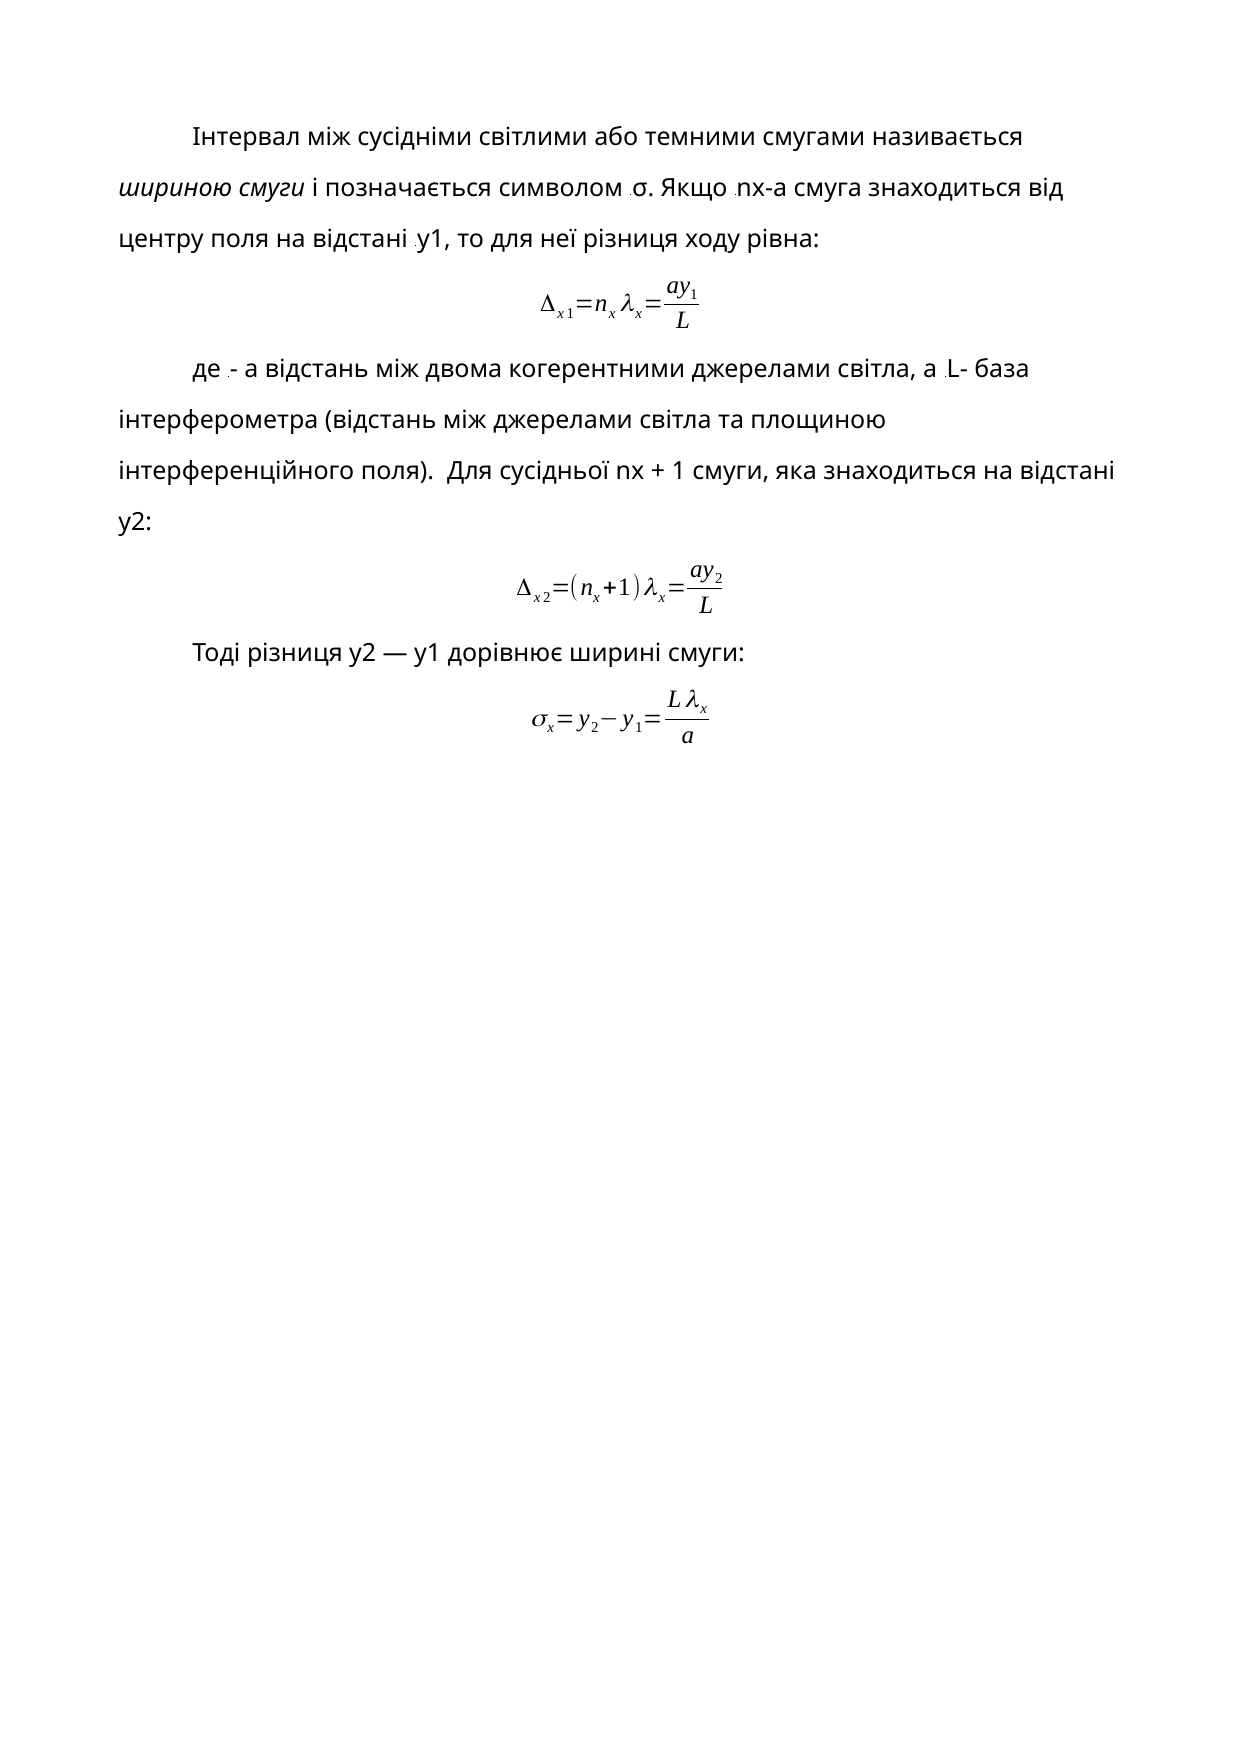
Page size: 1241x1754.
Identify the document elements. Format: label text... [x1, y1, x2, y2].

text де - a відстань між двома когерентними джерелами світла, а L- база інтерферометра (відстань між джерелами світла та площиною інтерференційного поля). Для сусідньої nx + 1 смуги, яка знаходиться на відстані y2: [118, 351, 1122, 538]
text Тоді різниця y2 — y1 дорівнює ширині смуги: [118, 635, 1122, 669]
text Інтервал між сусідніми світлими або темними смугами називається шириною смуги і позначається символом σ. Якщо nx-а смуга знаходиться від центру поля на відстані y1, то для неї різниця ходу рівна: [118, 118, 1122, 254]
